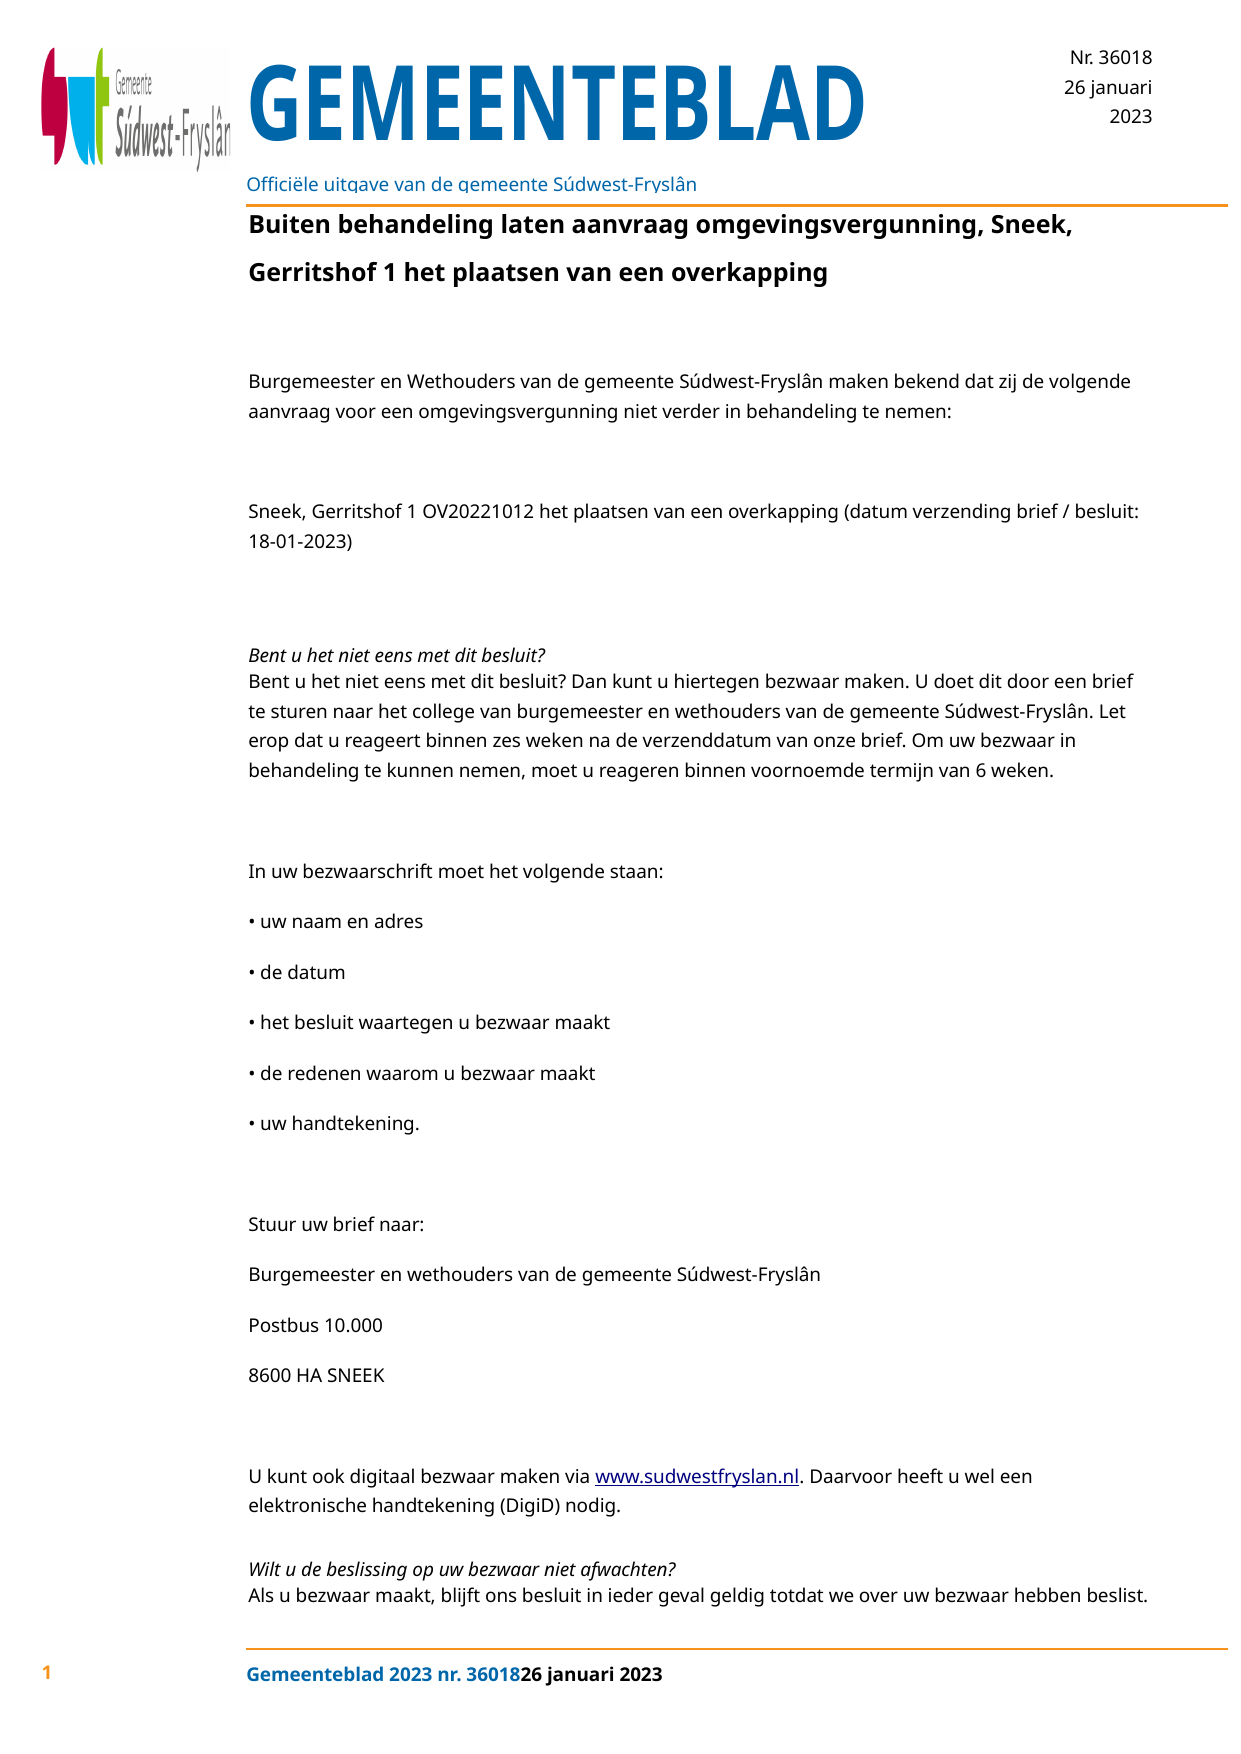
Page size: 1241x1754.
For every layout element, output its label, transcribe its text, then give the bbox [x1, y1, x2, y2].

text In uw bezwaarschrift moet het volgende staan: [248, 858, 1152, 884]
text Stuur uw brief naar: [248, 1211, 1152, 1237]
text U kunt ook digitaal bezwaar maken via www.sudwestfryslan.nl. Daarvoor heeft u wel een elektronische handtekening (DigiD) nodig. [248, 1463, 1152, 1518]
text Wilt u de beslissing op uw bezwaar niet afwachten? [248, 1557, 1152, 1582]
text • de redenen waarom u bezwaar maakt [248, 1060, 1152, 1085]
text Bent u het niet eens met dit besluit? [248, 643, 1152, 668]
text Burgemeester en Wethouders van de gemeente Súdwest-Fryslân maken bekend dat zij de volgende aanvraag voor een omgevingsvergunning niet verder in behandeling te nemen: [248, 368, 1152, 424]
text • uw naam en adres [248, 908, 1152, 934]
text Sneek, Gerritshof 1 OV20221012 het plaatsen van een overkapping (datum verzending brief / besluit: 18-01-2023) [248, 499, 1152, 554]
text Als u bezwaar maakt, blijft ons besluit in ieder geval geldig totdat we over uw bezwaar hebben beslist. [248, 1582, 1152, 1608]
text 8600 HA SNEEK [248, 1362, 1152, 1388]
text Buiten behandeling laten aanvraag omgevingsvergunning, Sneek, Gerritshof 1 het plaatsen van een overkapping [248, 207, 1152, 288]
text Postbus 10.000 [248, 1312, 1152, 1337]
text • de datum [248, 959, 1152, 984]
text Bent u het niet eens met dit besluit? Dan kunt u hiertegen bezwaar maken. U doet dit door een brief te sturen naar het college van burgemeester en wethouders van de gemeente Súdwest-Fryslân. Let erop dat u reageert binnen zes weken na de verzenddatum van onze brief. Om uw bezwaar in behandeling te kunnen nemen, moet u reageren binnen voornoemde termijn van 6 weken. [248, 668, 1152, 783]
text • het besluit waartegen u bezwaar maakt [248, 1009, 1152, 1035]
picture [41, 47, 231, 172]
text Burgemeester en wethouders van de gemeente Súdwest-Fryslân [248, 1261, 1152, 1287]
text • uw handtekening. [248, 1110, 1152, 1136]
